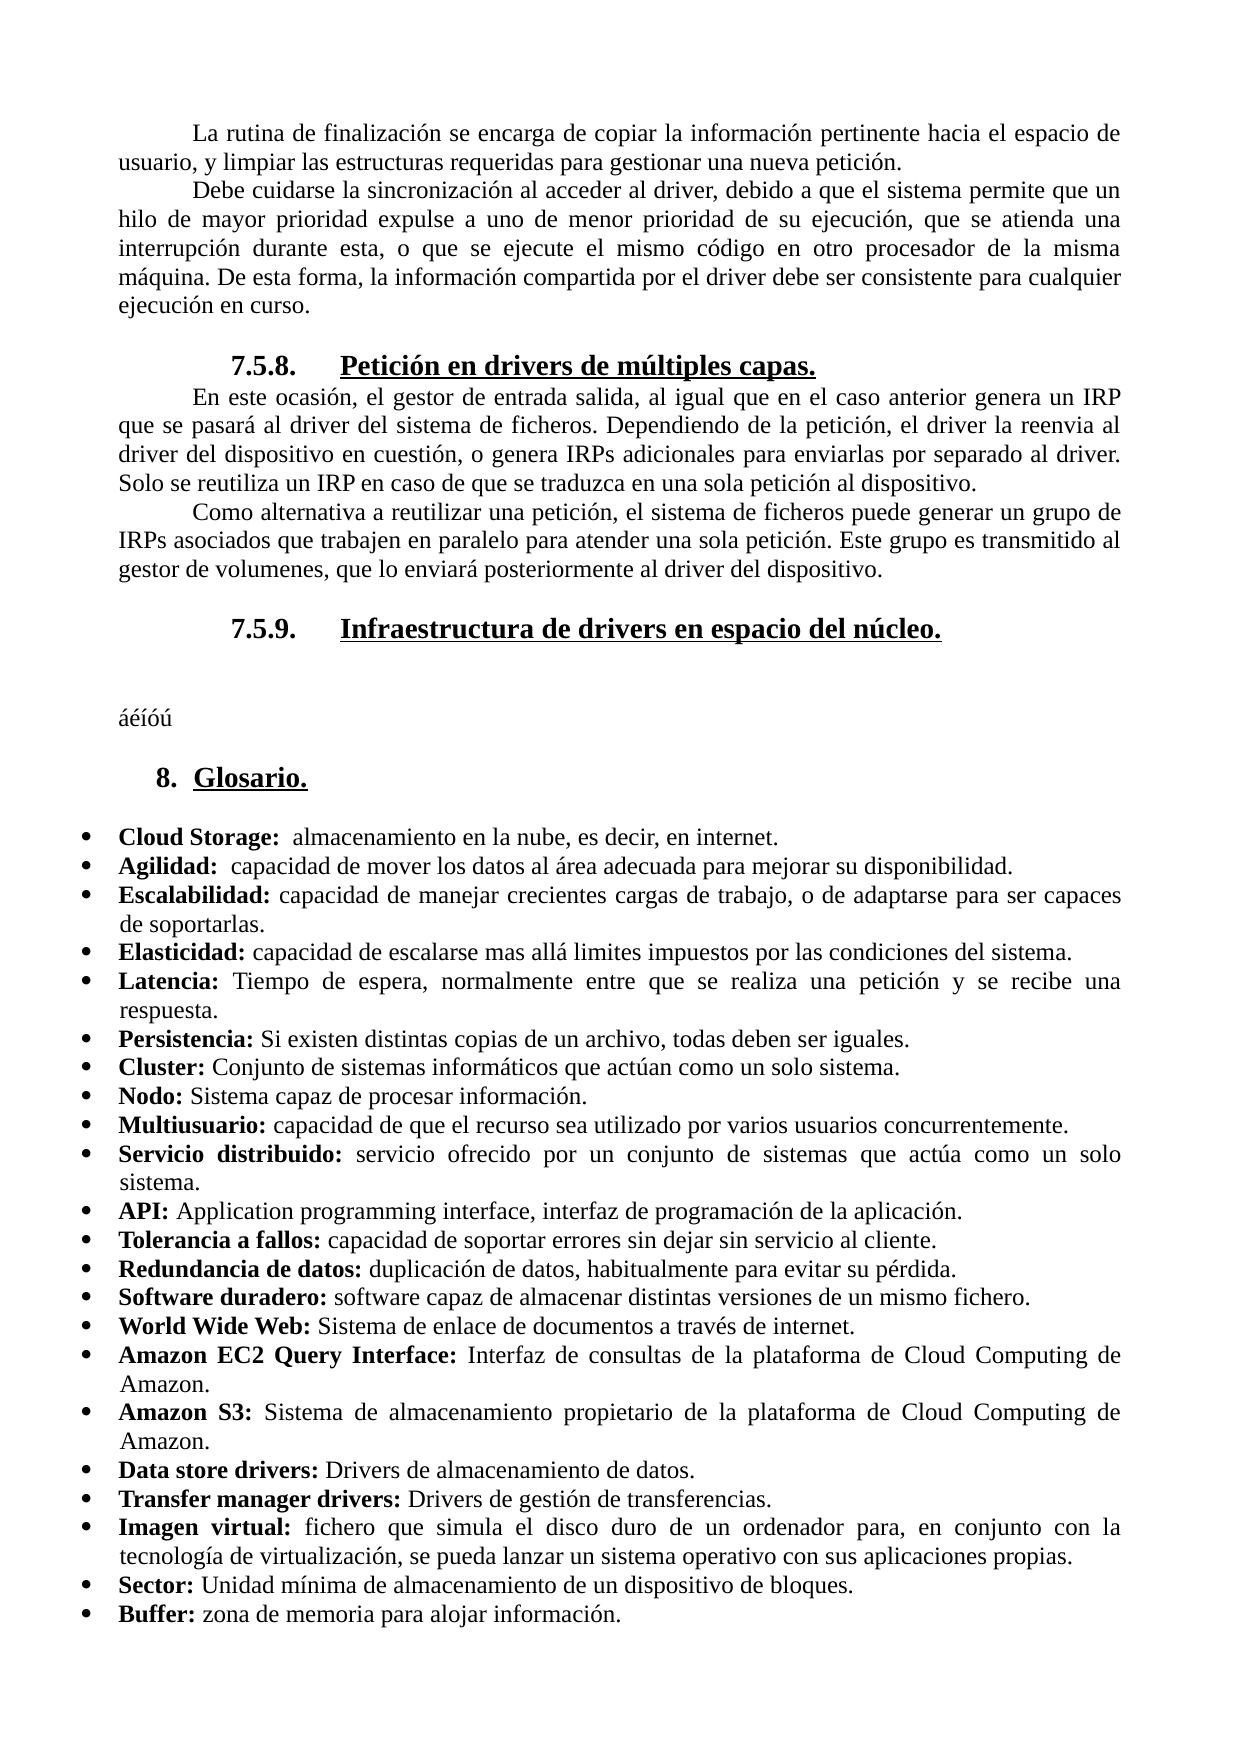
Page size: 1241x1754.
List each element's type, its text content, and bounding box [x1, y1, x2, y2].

list Latencia: Tiempo de espera, normalmente entre que se realiza una petición y se recibe una respuesta. [82, 966, 1122, 1024]
list Data store drivers: Drivers de almacenamiento de datos. [82, 1455, 1122, 1484]
text Debe cuidarse la sincronización al acceder al driver, debido a que el sistema permite que un hilo de mayor prioridad expulse a uno de menor prioridad de su ejecución, que se atienda una interrupción durante esta, o que se ejecute el mismo código en otro procesador de la misma máquina. De esta forma, la información compartida por el driver debe ser consistente para cualquier ejecución en curso. [118, 176, 1122, 319]
list Escalabilidad: capacidad de manejar crecientes cargas de trabajo, o de adaptarse para ser capaces de soportarlas. [82, 880, 1122, 937]
list Redundancia de datos: duplicación de datos, habitualmente para evitar su pérdida. [82, 1254, 1122, 1282]
list Nodo: Sistema capaz de procesar información. [82, 1081, 1122, 1110]
list Infraestructura de drivers en espacio del núcleo. [231, 612, 1122, 645]
text Como alternativa a reutilizar una petición, el sistema de ficheros puede generar un grupo de IRPs asociados que trabajen en paralelo para atender una sola petición. Este grupo es transmitido al gestor de volumenes, que lo enviará posteriormente al driver del dispositivo. [118, 497, 1122, 583]
list Elasticidad: capacidad de escalarse mas allá limites impuestos por las condiciones del sistema. [82, 937, 1122, 966]
list Amazon EC2 Query Interface: Interfaz de consultas de la plataforma de Cloud Computing de Amazon. [82, 1340, 1122, 1397]
list Amazon S3: Sistema de almacenamiento propietario de la plataforma de Cloud Computing de Amazon. [82, 1397, 1122, 1455]
text La rutina de finalización se encarga de copiar la información pertinente hacia el espacio de usuario, y limpiar las estructuras requeridas para gestionar una nueva petición. [118, 118, 1122, 176]
list Persistencia: Si existen distintas copias de un archivo, todas deben ser iguales. [82, 1024, 1122, 1052]
list Servicio distribuido: servicio ofrecido por un conjunto de sistemas que actúa como un solo sistema. [82, 1139, 1122, 1196]
list Cloud Storage: almacenamiento en la nube, es decir, en internet. [82, 822, 1122, 851]
list Transfer manager drivers: Drivers de gestión de transferencias. [82, 1484, 1122, 1512]
list Petición en drivers de múltiples capas. [231, 348, 1122, 382]
text En este ocasión, el gestor de entrada salida, al igual que en el caso anterior genera un IRP que se pasará al driver del sistema de ficheros. Dependiendo de la petición, el driver la reenvia al driver del dispositivo en cuestión, o genera IRPs adicionales para enviarlas por separado al driver. Solo se reutiliza un IRP en caso de que se traduzca en una sola petición al dispositivo. [118, 382, 1122, 497]
list Agilidad: capacidad de mover los datos al área adecuada para mejorar su disponibilidad. [82, 851, 1122, 880]
list World Wide Web: Sistema de enlace de documentos a través de internet. [82, 1311, 1122, 1340]
list Cluster: Conjunto de sistemas informáticos que actúan como un solo sistema. [82, 1052, 1122, 1081]
list Imagen virtual: fichero que simula el disco duro de un ordenador para, en conjunto con la tecnología de virtualización, se pueda lanzar un sistema operativo con sus aplicaciones propias. [82, 1512, 1122, 1570]
list API: Application programming interface, interfaz de programación de la aplicación. [82, 1196, 1122, 1225]
list Glosario. [156, 760, 1122, 794]
list Multiusuario: capacidad de que el recurso sea utilizado por varios usuarios concurrentemente. [82, 1110, 1122, 1139]
list Software duradero: software capaz de almacenar distintas versiones de un mismo fichero. [82, 1282, 1122, 1311]
list Tolerancia a fallos: capacidad de soportar errores sin dejar sin servicio al cliente. [82, 1225, 1122, 1254]
list Buffer: zona de memoria para alojar información. [82, 1599, 1122, 1627]
text áéíóú [118, 703, 1122, 731]
list Sector: Unidad mínima de almacenamiento de un dispositivo de bloques. [82, 1570, 1122, 1599]
